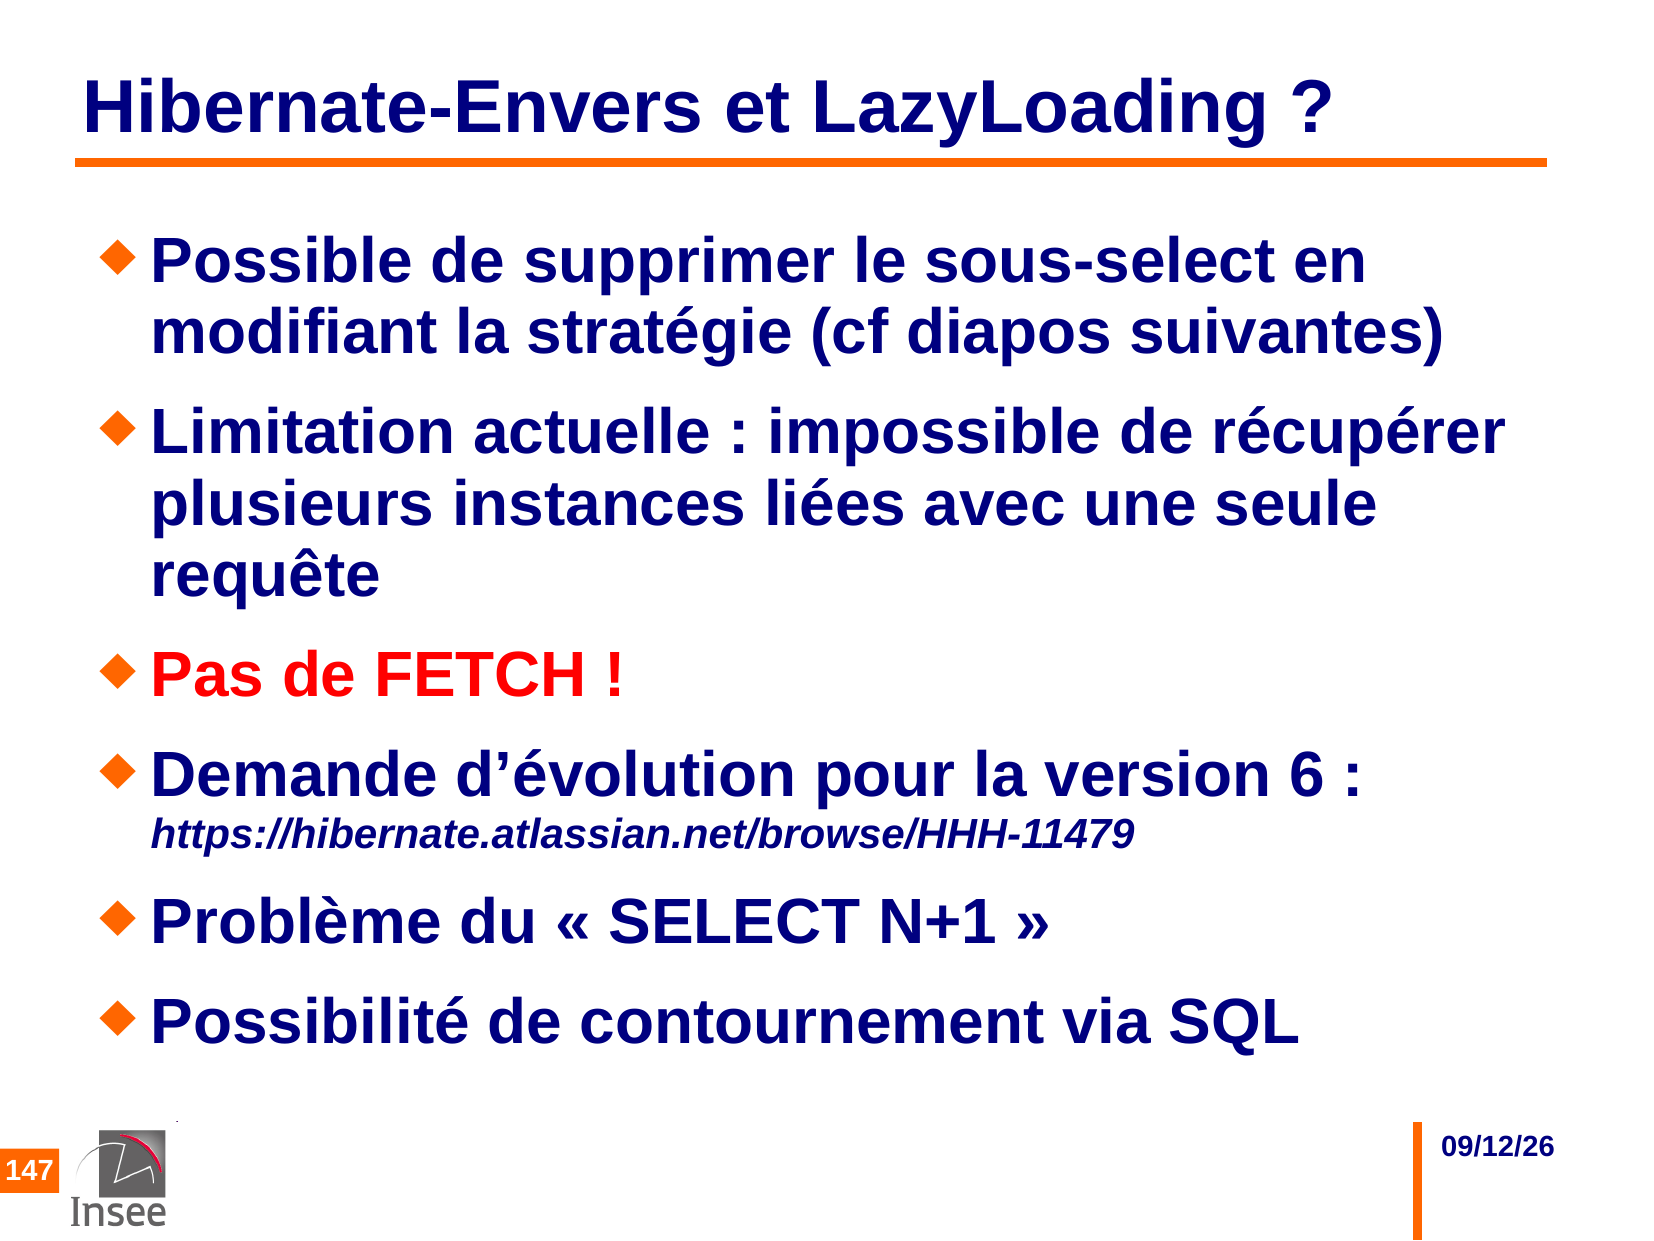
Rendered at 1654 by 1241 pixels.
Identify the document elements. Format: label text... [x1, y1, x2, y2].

picture [62, 1121, 178, 1241]
title Hibernate-Envers et LazyLoading ? [82, 49, 1619, 163]
list Possible de supprimer le sous-select en modifiant la stratégie (cf diapos suivantes) Limitation actuelle : impossible de récupérer plusieurs instances liées avec une seule requête Pas de FETCH ! Demande d’évolution pour la version 6 : https://hibernate.atlassian.net/browse/HHH-11479 Problème du « SELECT N+1 » Possibilité de contournement via SQL [82, 224, 1571, 1063]
